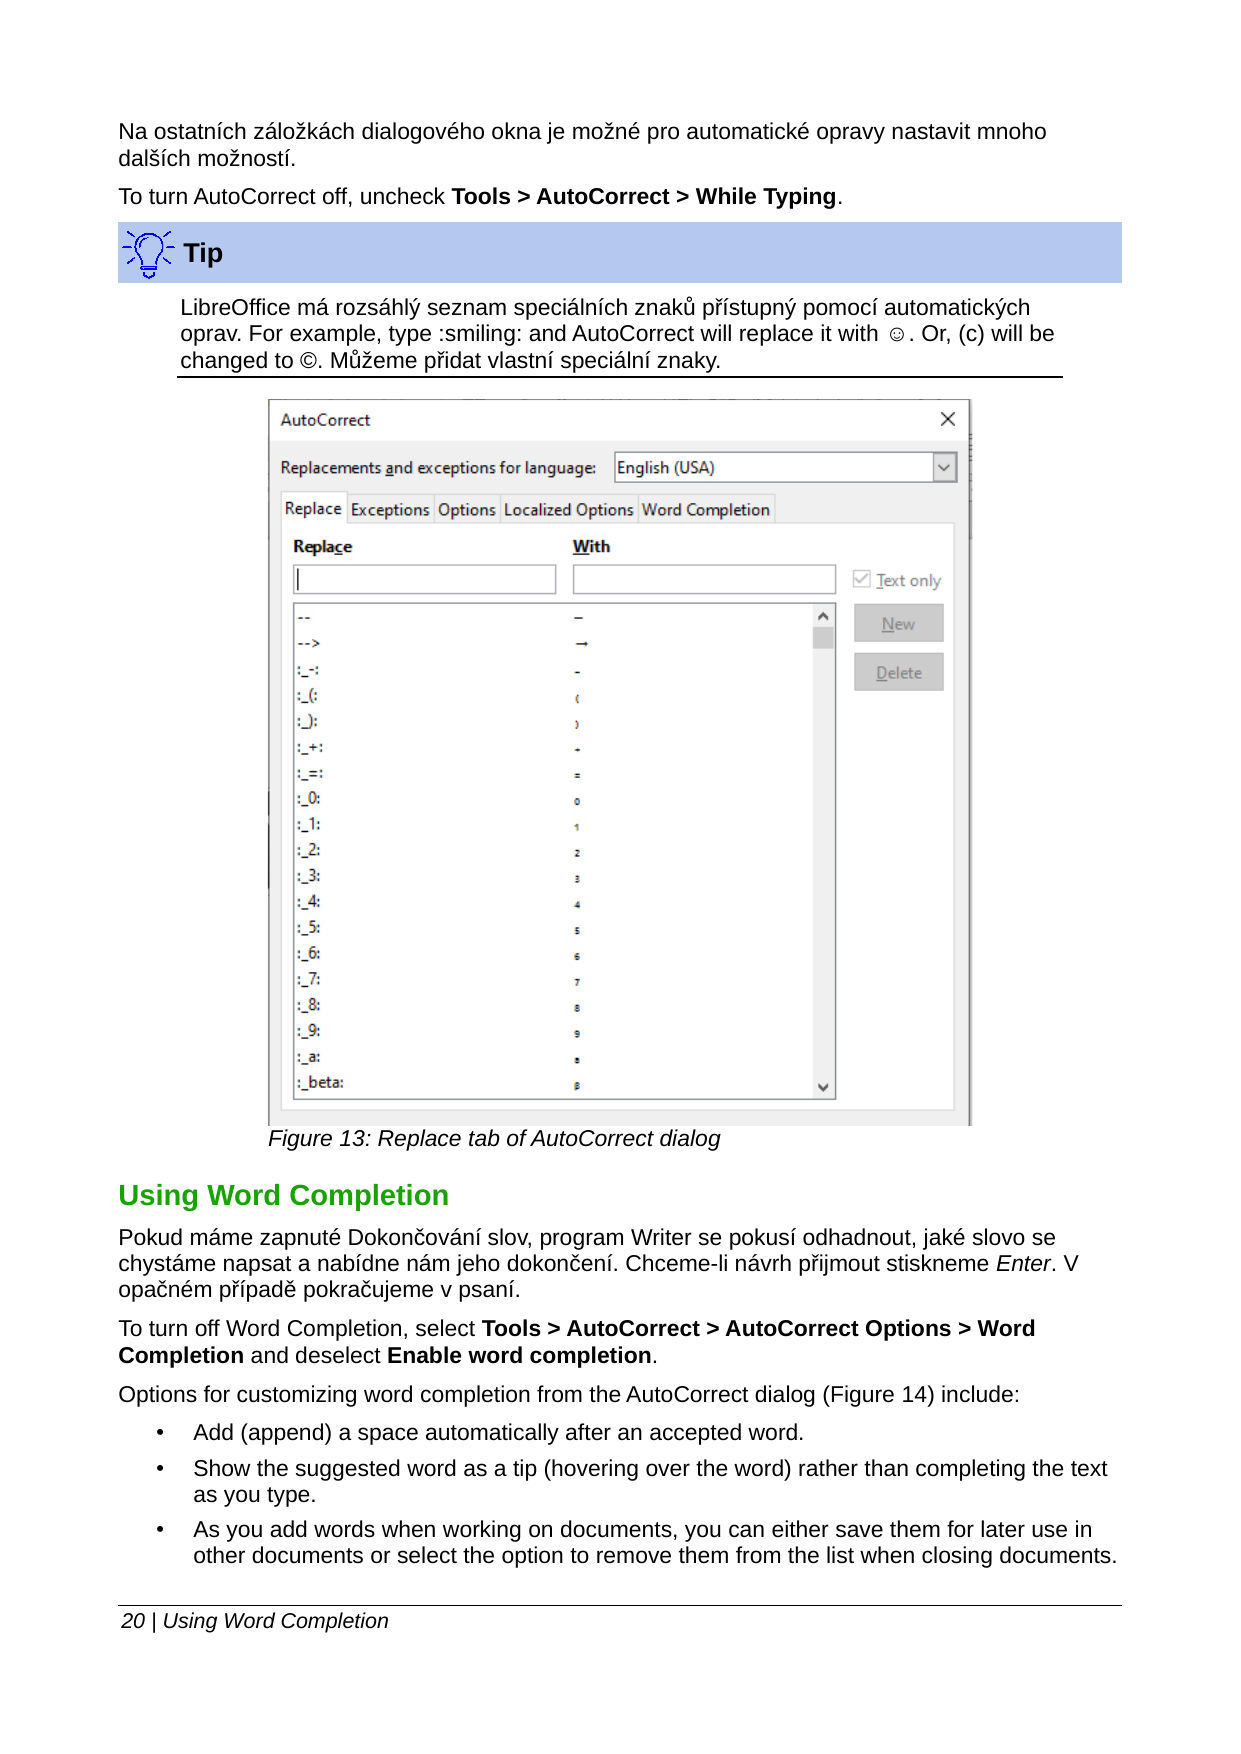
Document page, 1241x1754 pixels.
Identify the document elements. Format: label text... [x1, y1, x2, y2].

text Options for customizing word completion from the AutoCorrect dialog (Figure 14) include: [118, 1381, 1122, 1407]
text Pokud máme zapnuté Dokončování slov, program Writer se pokusí odhadnout, jaké slovo se chystáme napsat a nabídne nám jeho dokončení. Chceme-li návrh přijmout stiskneme Enter. V opačném případě pokračujeme v psaní. [118, 1224, 1122, 1303]
text Figure 13: Replace tab of AutoCorrect dialog [268, 1126, 972, 1152]
text To turn AutoCorrect off, uncheck Tools > AutoCorrect > While Typing. [118, 183, 1122, 210]
subtitle Tip [118, 222, 1122, 283]
picture [119, 223, 179, 283]
text Na ostatních záložkách dialogového okna je možné pro automatické opravy nastavit mnoho dalších možností. [118, 118, 1122, 171]
picture [267, 399, 973, 1126]
list Add (append) a space automatically after an accepted word. [156, 1419, 1122, 1446]
subtitle Using Word Completion [118, 1178, 1122, 1212]
list As you add words when working on documents, you can either save them for later use in other documents or select the option to remove them from the list when closing documents. [156, 1516, 1122, 1569]
text To turn off Word Completion, select Tools > AutoCorrect > AutoCorrect Options > Word Completion and deselect Enable word completion. [118, 1315, 1122, 1368]
text LibreOffice má rozsáhlý seznam speciálních znaků přístupný pomocí automatických oprav. For example, type :smiling: and AutoCorrect will replace it with ☺. Or, (c) will be changed to ©. Můžeme přidat vlastní speciální znaky. [177, 291, 1063, 376]
list Show the suggested word as a tip (hovering over the word) rather than completing the text as you type. [156, 1454, 1122, 1507]
